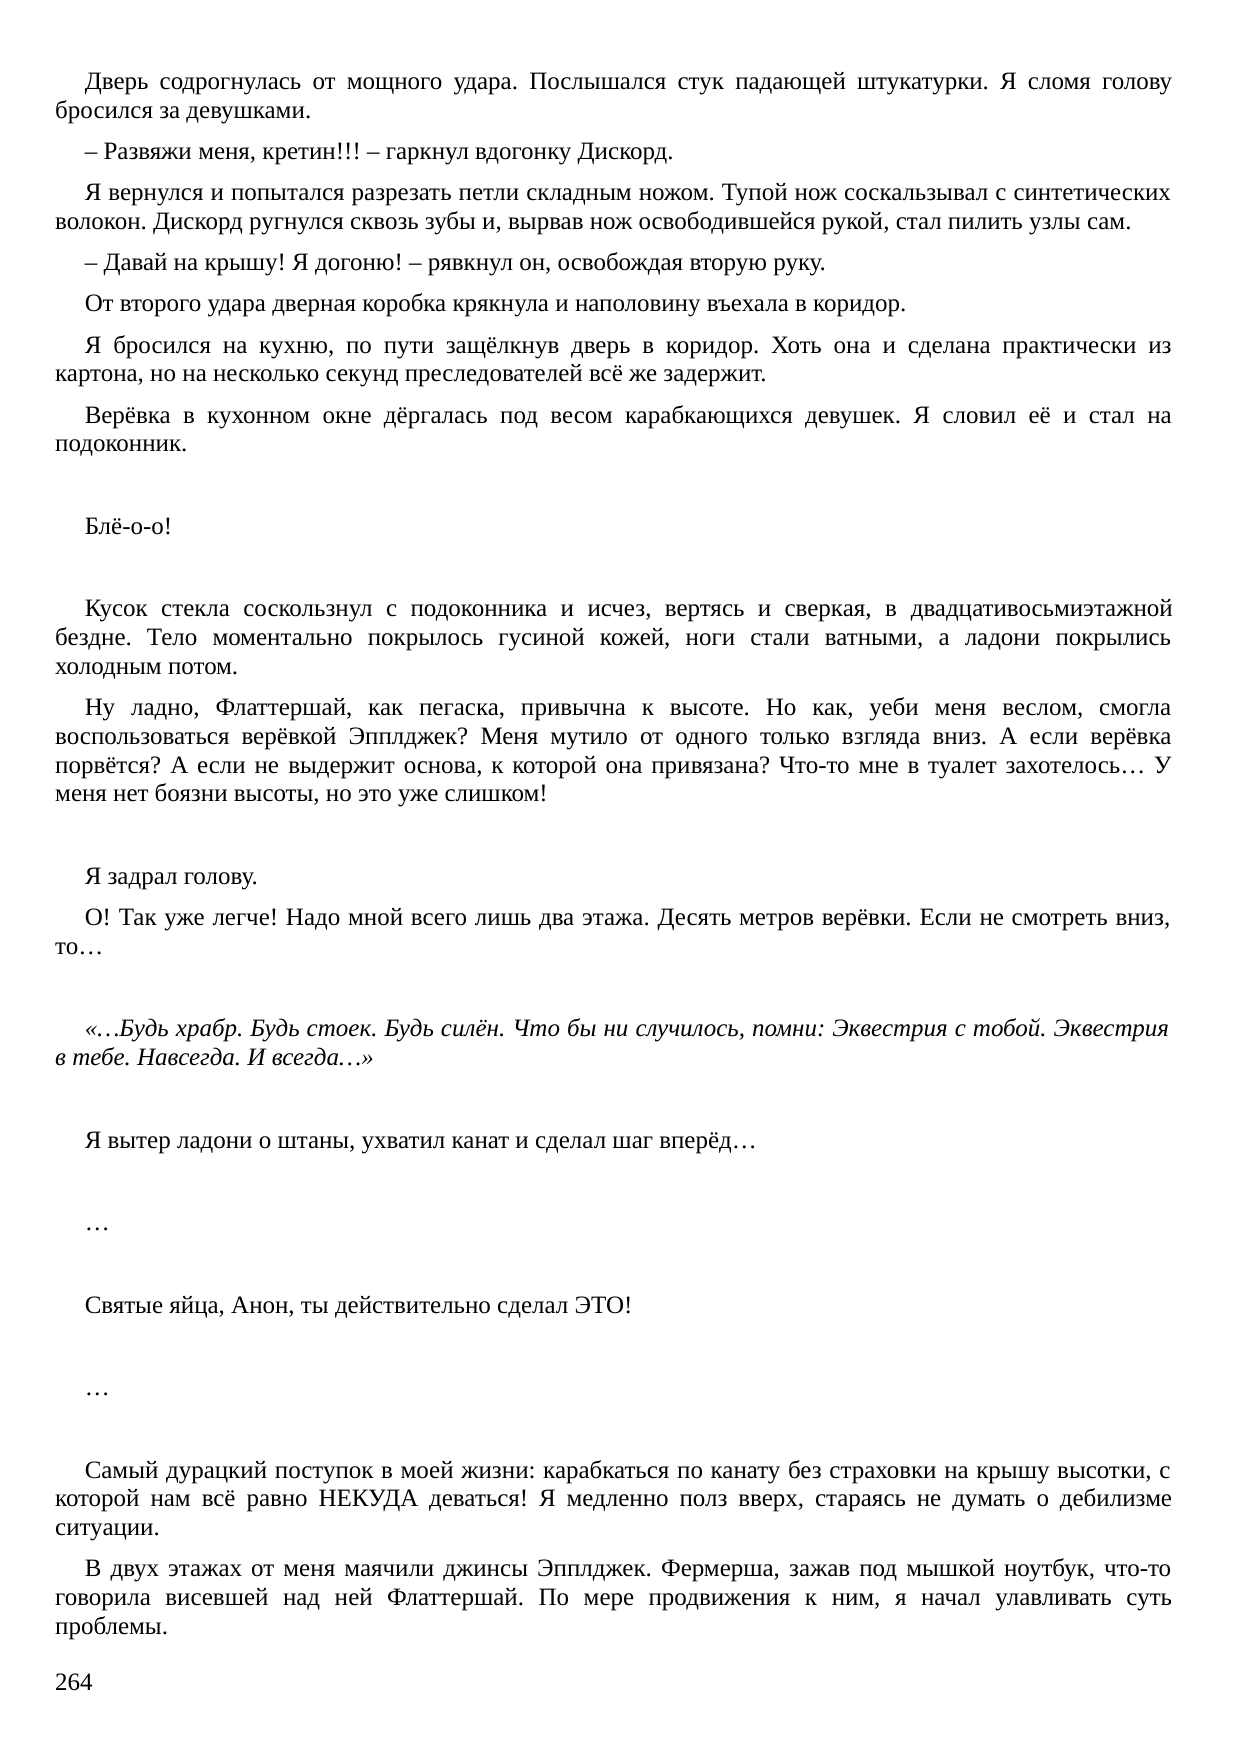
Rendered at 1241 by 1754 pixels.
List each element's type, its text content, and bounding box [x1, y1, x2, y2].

text … [55, 1372, 1173, 1401]
text О! Так уже легче! Надо мной всего лишь два этажа. Десять метров верёвки. Если не смотреть вниз, то… [55, 902, 1173, 960]
text «…Будь храбр. Будь стоек. Будь силён. Что бы ни случилось, помни: Эквестрия с тобой. Эквестрия в тебе. Навсегда. И всегда…» [55, 1013, 1173, 1071]
text Верёвка в кухонном окне дёргалась под весом карабкающихся девушек. Я словил её и стал на подоконник. [55, 400, 1173, 457]
text Кусок стекла соскользнул с подоконника и исчез, вертясь и сверкая, в двадцативосьмиэтажной бездне. Тело моментально покрылось гусиной кожей, ноги стали ватными, а ладони покрылись холодным потом. [55, 593, 1173, 680]
text Я вытер ладони о штаны, ухватил канат и сделал шаг вперёд… [55, 1125, 1173, 1153]
text Блё-о-о! [55, 511, 1173, 540]
text – Развяжи меня, кретин!!! – гаркнул вдогонку Дискорд. [55, 136, 1173, 165]
text Я задрал голову. [55, 861, 1173, 890]
text Самый дурацкий поступок в моей жизни: карабкаться по канату без страховки на крышу высотки, с которой нам всё равно НЕКУДА деваться! Я медленно полз вверх, стараясь не думать о дебилизме ситуации. [55, 1455, 1173, 1541]
text Ну ладно, Флаттершай, как пегаска, привычна к высоте. Но как, уеби меня веслом, смогла воспользоваться верёвкой Эпплджек? Меня мутило от одного только взгляда вниз. А если верёвка порвётся? А если не выдержит основа, к которой она привязана? Что-то мне в туалет захотелось… У меня нет боязни высоты, но это уже слишком! [55, 692, 1173, 807]
text Я вернулся и попытался разрезать петли складным ножом. Тупой нож соскальзывал с синтетических волокон. Дискорд ругнулся сквозь зубы и, вырвав нож освободившейся рукой, стал пилить узлы сам. [55, 177, 1173, 235]
text Я бросился на кухню, по пути защёлкнув дверь в коридор. Хоть она и сделана практически из картона, но на несколько секунд преследователей всё же задержит. [55, 330, 1173, 387]
text … [55, 1207, 1173, 1236]
text В двух этажах от меня маячили джинсы Эпплджек. Фермерша, зажав под мышкой ноутбук, что-то говорила висевшей над ней Флаттершай. По мере продвижения к ним, я начал улавливать суть проблемы. [55, 1553, 1173, 1640]
text – Давай на крышу! Я догоню! – рявкнул он, освобождая вторую руку. [55, 247, 1173, 276]
text От второго удара дверная коробка крякнула и наполовину въехала в коридор. [55, 288, 1173, 317]
text Дверь содрогнулась от мощного удара. Послышался стук падающей штукатурки. Я сломя голову бросился за девушками. [55, 66, 1173, 123]
text Святые яйца, Анон, ты действительно сделал ЭТО! [55, 1290, 1173, 1318]
